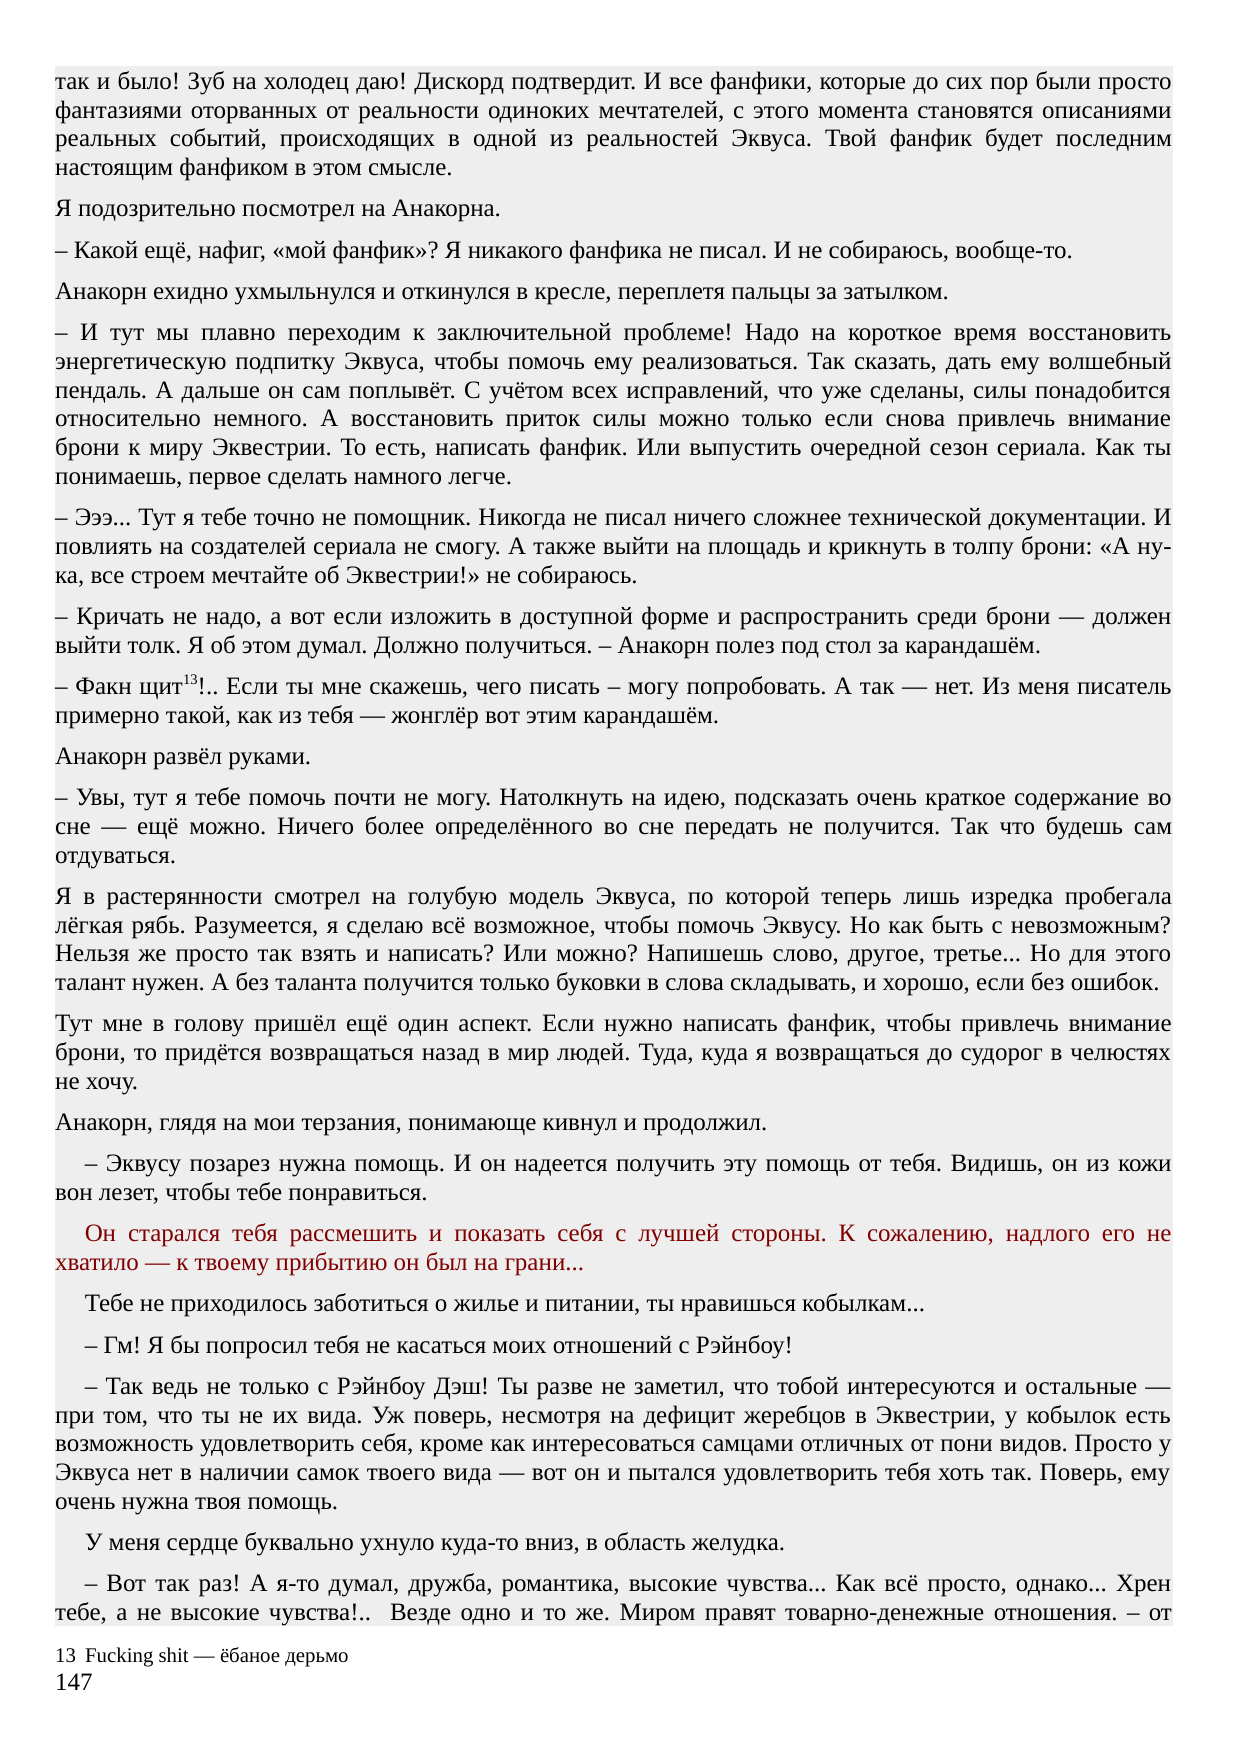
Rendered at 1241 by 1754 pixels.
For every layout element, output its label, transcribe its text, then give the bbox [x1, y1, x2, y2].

text – Эээ... Тут я тебе точно не помощник. Никогда не писал ничего сложнее технической документации. И повлиять на создателей сериала не смогу. А также выйти на площадь и крикнуть в толпу брони: «А ну-ка, все строем мечтайте об Эквестрии!» не собираюсь. [55, 502, 1173, 588]
text Анакорн, глядя на мои терзания, понимающе кивнул и продолжил. [55, 1107, 1173, 1136]
text – Вот так раз! А я-то думал, дружба, романтика, высокие чувства... Как всё просто, однако... Хрен тебе, а не высокие чувства!.. Везде одно и то же. Миром правят товарно-денежные отношения. – от [55, 1568, 1173, 1626]
text – Эквусу позарез нужна помощь. И он надеется получить эту помощь от тебя. Видишь, он из кожи вон лезет, чтобы тебе понравиться. [55, 1148, 1173, 1206]
text так и было! Зуб на холодец даю! Дискорд подтвердит. И все фанфики, которые до сих пор были просто фантазиями оторванных от реальности одиноких мечтателей, с этого момента становятся описаниями реальных событий, происходящих в одной из реальностей Эквуса. Твой фанфик будет последним настоящим фанфиком в этом смысле. [55, 66, 1173, 181]
text Анакорн ехидно ухмыльнулся и откинулся в кресле, переплетя пальцы за затылком. [55, 276, 1173, 305]
text Тут мне в голову пришёл ещё один аспект. Если нужно написать фанфик, чтобы привлечь внимание брони, то придётся возвращаться назад в мир людей. Туда, куда я возвращаться до судорог в челюстях не хочу. [55, 1008, 1173, 1095]
text – Так ведь не только с Рэйнбоу Дэш! Ты разве не заметил, что тобой интересуются и остальные — при том, что ты не их вида. Уж поверь, несмотря на дефицит жеребцов в Эквестрии, у кобылок есть возможность удовлетворить себя, кроме как интересоваться самцами отличных от пони видов. Просто у Эквуса нет в наличии самок твоего вида — вот он и пытался удовлетворить тебя хоть так. Поверь, ему очень нужна твоя помощь. [55, 1371, 1173, 1515]
text Я в растерянности смотрел на голубую модель Эквуса, по которой теперь лишь изредка пробегала лёгкая рябь. Разумеется, я сделаю всё возможное, чтобы помочь Эквусу. Но как быть с невозможным? Нельзя же просто так взять и написать? Или можно? Напишешь слово, другое, третье... Но для этого талант нужен. А без таланта получится только буковки в слова складывать, и хорошо, если без ошибок. [55, 881, 1173, 996]
text – Какой ещё, нафиг, «мой фанфик»? Я никакого фанфика не писал. И не собираюсь, вообще-то. [55, 235, 1173, 263]
text – Увы, тут я тебе помочь почти не могу. Натолкнуть на идею, подсказать очень краткое содержание во сне — ещё можно. Ничего более определённого во сне передать не получится. Так что будешь сам отдуваться. [55, 782, 1173, 868]
text Fucking shit — ёбаное дерьмо [55, 1642, 1173, 1667]
text – И тут мы плавно переходим к заключительной проблеме! Надо на короткое время восстановить энергетическую подпитку Эквуса, чтобы помочь ему реализоваться. Так сказать, дать ему волшебный пендаль. А дальше он сам поплывёт. С учётом всех исправлений, что уже сделаны, силы понадобится относительно немного. А восстановить приток силы можно только если снова привлечь внимание брони к миру Эквестрии. То есть, написать фанфик. Или выпустить очередной сезон сериала. Как ты понимаешь, первое сделать намного легче. [55, 317, 1173, 490]
text – Гм! Я бы попросил тебя не касаться моих отношений с Рэйнбоу! [55, 1330, 1173, 1358]
text – Кричать не надо, а вот если изложить в доступной форме и распространить среди брони — должен выйти толк. Я об этом думал. Должно получиться. – Анакорн полез под стол за карандашём. [55, 601, 1173, 658]
text Анакорн развёл руками. [55, 741, 1173, 770]
text Я подозрительно посмотрел на Анакорна. [55, 193, 1173, 222]
text – Факн щит!.. Если ты мне скажешь, чего писать – могу попробовать. А так — нет. Из меня писатель примерно такой, как из тебя — жонглёр вот этим карандашём. [55, 671, 1173, 728]
text Он старался тебя рассмешить и показать себя с лучшей стороны. К сожалению, надлого его не хватило — к твоему прибытию он был на грани... [55, 1218, 1173, 1276]
text Тебе не приходилось заботиться о жилье и питании, ты нравишься кобылкам... [55, 1288, 1173, 1317]
text У меня сердце буквально ухнуло куда-то вниз, в область желудка. [55, 1527, 1173, 1556]
